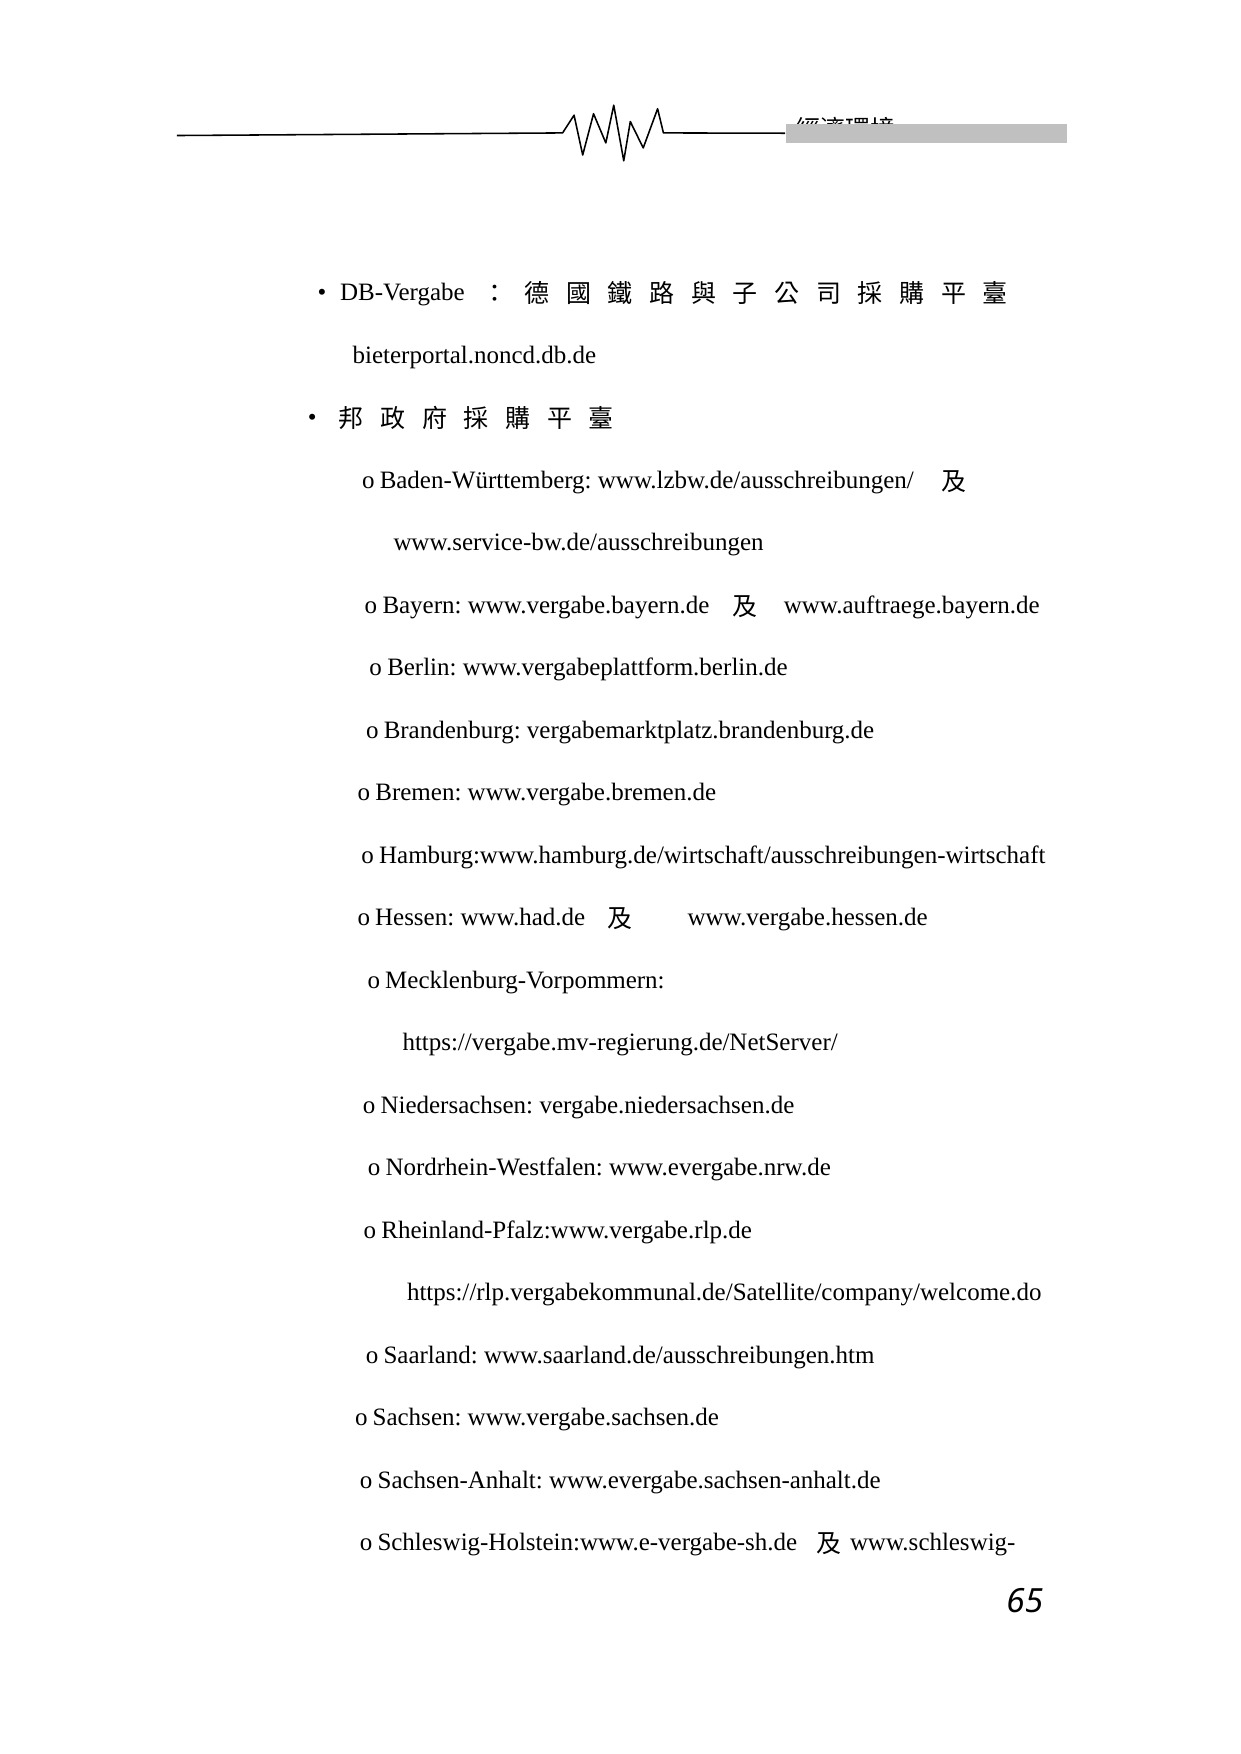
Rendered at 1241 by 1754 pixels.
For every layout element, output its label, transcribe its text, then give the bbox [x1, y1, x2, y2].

text o Schleswig-Holstein:www.e-vergabe-sh.de及www.schleswig- [330, 1500, 1058, 1563]
text o Brandenburg: vergabemarktplatz.brandenburg.de [330, 688, 1058, 750]
text o Saarland: www.saarland.de/ausschreibungen.htm [330, 1313, 1058, 1375]
text o Nordrhein-Westfalen: www.evergabe.nrw.de [330, 1125, 1058, 1188]
text o Bayern: www.vergabe.bayern.de及www.auftraege.bayern.de [330, 563, 1058, 625]
text o Sachsen: www.vergabe.sachsen.de [330, 1375, 1058, 1438]
text o Berlin: www.vergabeplattform.berlin.de [330, 625, 1058, 688]
text o Mecklenburg-Vorpommern: https://vergabe.mv-regierung.de/NetServer/ [330, 938, 1058, 1063]
text o Baden-Württemberg: www.lzbw.de/ausschreibungen/ 及 www.service-bw.de/ausschreibungen [330, 438, 1058, 563]
text • 邦政府採購平臺 [281, 375, 1058, 438]
text o Bremen: www.vergabe.bremen.de [330, 750, 1058, 813]
text o Sachsen-Anhalt: www.evergabe.sachsen-anhalt.de [330, 1438, 1058, 1500]
text o Hamburg:www.hamburg.de/wirtschaft/ausschreibungen-wirtschaft [330, 813, 1058, 875]
text o Niedersachsen: vergabe.niedersachsen.de [330, 1063, 1058, 1125]
text o Hessen: www.had.de 及 www.vergabe.hessen.de [330, 875, 1058, 938]
text • DB-Vergabe：德國鐵路與子公司採購平臺bieterportal.noncd.db.de [281, 250, 1058, 375]
text o Rheinland-Pfalz:www.vergabe.rlp.de https://rlp.vergabekommunal.de/Satellite/company/welcome.do [330, 1188, 1058, 1313]
